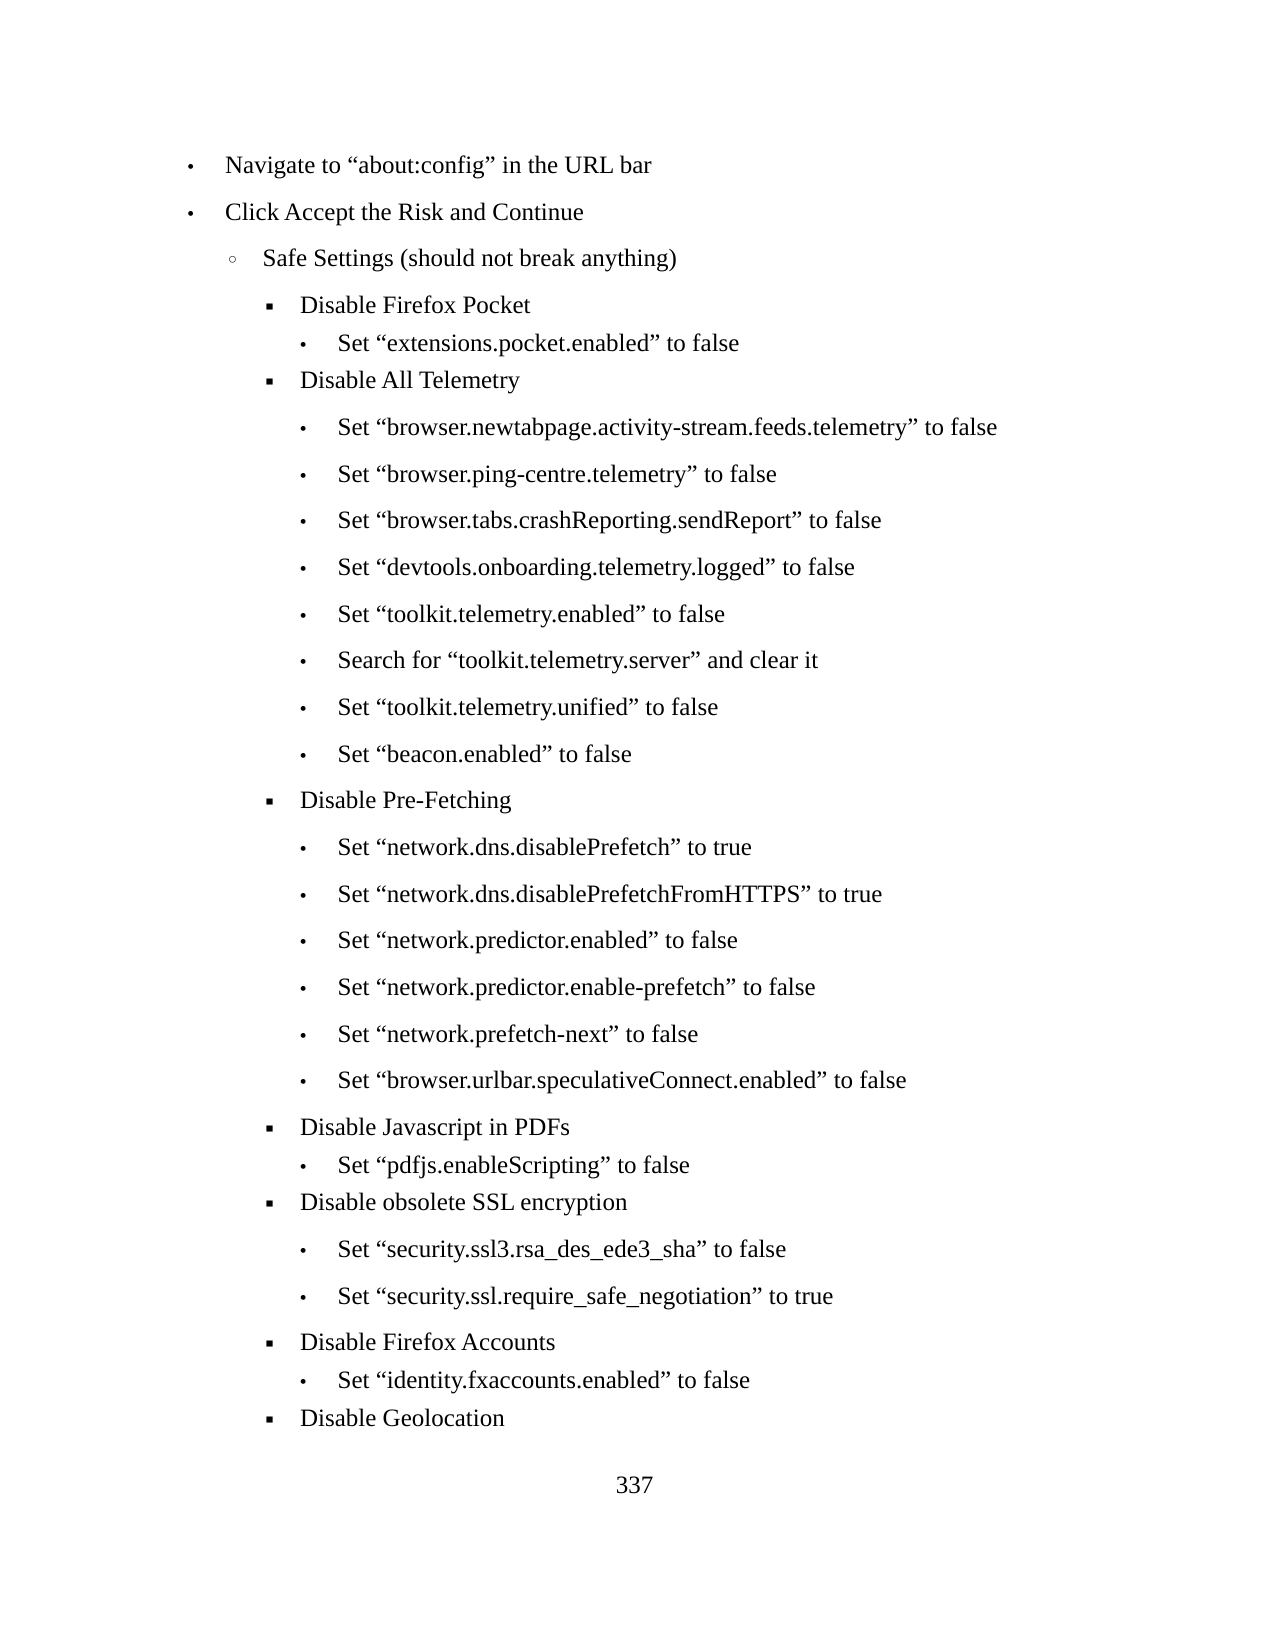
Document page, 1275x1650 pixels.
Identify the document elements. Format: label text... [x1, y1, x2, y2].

list Disable Geolocation [262, 1403, 1125, 1432]
list Set “browser.ping-centre.telemetry” to false [300, 459, 1125, 487]
list Set “pdfjs.enableScripting” to false [300, 1150, 1125, 1178]
list Set “identity.fxaccounts.enabled” to false [300, 1365, 1125, 1394]
list Disable Javascript in PDFs [262, 1112, 1125, 1141]
list Disable obsolete SSL encryption [262, 1187, 1125, 1216]
list Set “network.predictor.enable-prefetch” to false [300, 972, 1125, 1001]
list Set “extensions.pocket.enabled” to false [300, 328, 1125, 356]
list Set “toolkit.telemetry.unified” to false [300, 692, 1125, 721]
list Disable Firefox Pocket [262, 290, 1125, 319]
list Set “security.ssl3.rsa_des_ede3_sha” to false [300, 1234, 1125, 1263]
list Click Accept the Risk and Continue [187, 197, 1125, 225]
list Set “network.predictor.enabled” to false [300, 925, 1125, 954]
list Disable Firefox Accounts [262, 1327, 1125, 1356]
list Set “beacon.enabled” to false [300, 739, 1125, 767]
list Set “network.dns.disablePrefetchFromHTTPS” to true [300, 879, 1125, 907]
list Set “security.ssl.require_safe_negotiation” to true [300, 1281, 1125, 1309]
list Set “devtools.onboarding.telemetry.logged” to false [300, 552, 1125, 581]
list Safe Settings (should not break anything) [225, 243, 1125, 272]
list Navigate to “about:config” in the URL bar [187, 150, 1125, 179]
list Disable All Telemetry [262, 365, 1125, 394]
list Set “browser.newtabpage.activity-stream.feeds.telemetry” to false [300, 412, 1125, 441]
list Set “browser.urlbar.speculativeConnect.enabled” to false [300, 1065, 1125, 1094]
list Set “network.dns.disablePrefetch” to true [300, 832, 1125, 861]
list Search for “toolkit.telemetry.server” and clear it [300, 645, 1125, 674]
list Disable Pre-Fetching [262, 785, 1125, 814]
list Set “network.prefetch-next” to false [300, 1019, 1125, 1047]
list Set “toolkit.telemetry.enabled” to false [300, 599, 1125, 627]
list Set “browser.tabs.crashReporting.sendReport” to false [300, 505, 1125, 534]
